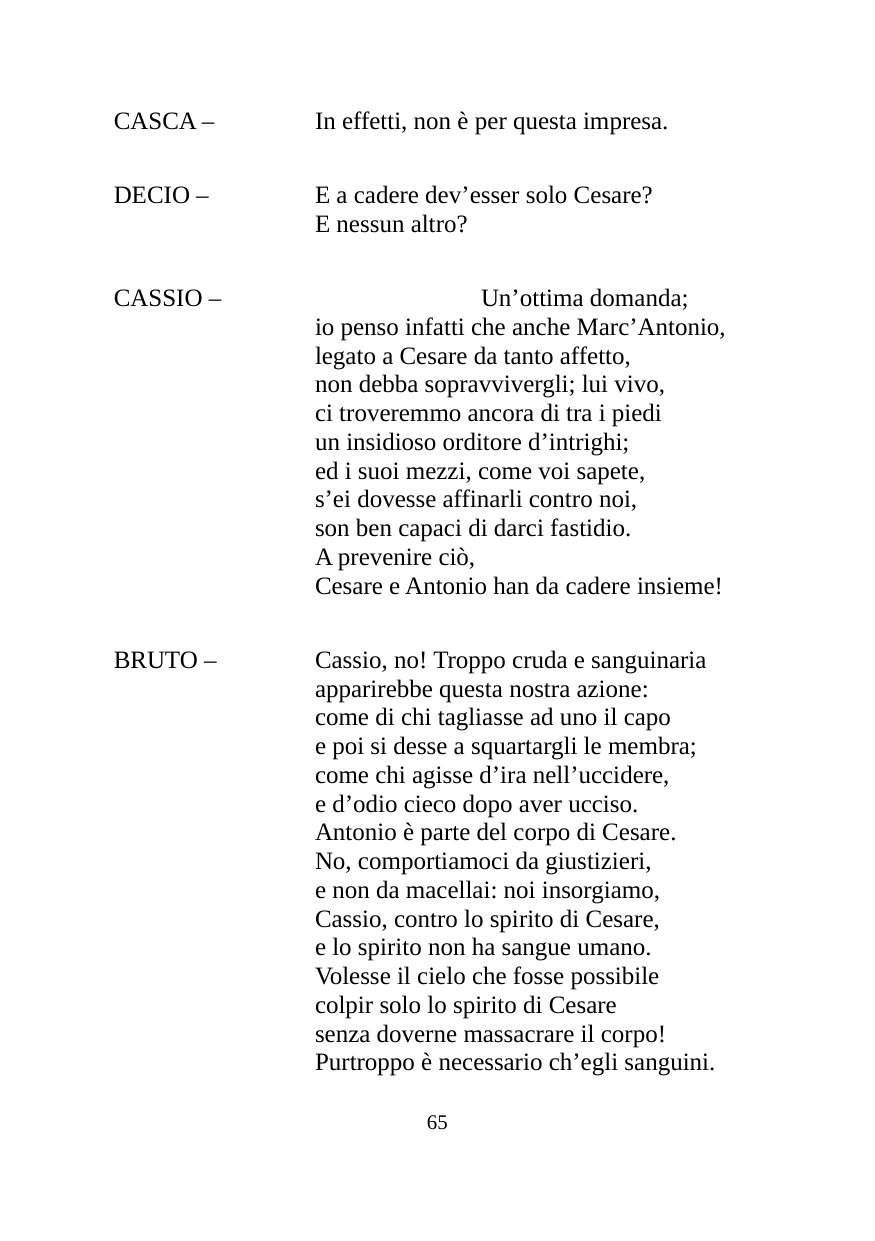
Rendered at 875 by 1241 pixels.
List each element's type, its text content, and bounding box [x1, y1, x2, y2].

table_cell BRUTO – [106, 645, 307, 1076]
table_cell Un’ottima domanda; io penso infatti che anche Marc’Antonio, legato a Cesare da tanto affetto, non debba sopravvivergli; lui vivo, ci troveremmo ancora di tra i piedi un insidioso orditore d’intrighi; ed i suoi mezzi, come voi sapete, s’ei dovesse affinarli contro noi, son ben capaci di darci fastidio. A prevenire ciò, Cesare e Antonio han da cadere insieme! [308, 283, 768, 645]
table_cell In effetti, non è per questa impresa. [308, 106, 768, 180]
table_cell E a cadere dev’esser solo Cesare? E nessun altro? [308, 180, 768, 283]
table_cell Cassio, no! Troppo cruda e sanguinaria apparirebbe questa nostra azione: come di chi tagliasse ad uno il capo e poi si desse a squartargli le membra; come chi agisse d’ira nell’uccidere, e d’odio cieco dopo aver ucciso. Antonio è parte del corpo di Cesare. No, comportiamoci da giustizieri, e non da macellai: noi insorgiamo, Cassio, contro lo spirito di Cesare, e lo spirito non ha sangue umano. Volesse il cielo che fosse possibile colpir solo lo spirito di Cesare senza doverne massacrare il corpo! Purtroppo è necessario ch’egli sanguini. [308, 645, 768, 1076]
table_cell CASSIO – [106, 283, 307, 645]
table_cell DECIO – [106, 180, 307, 283]
table_cell CASCA – [106, 106, 307, 180]
